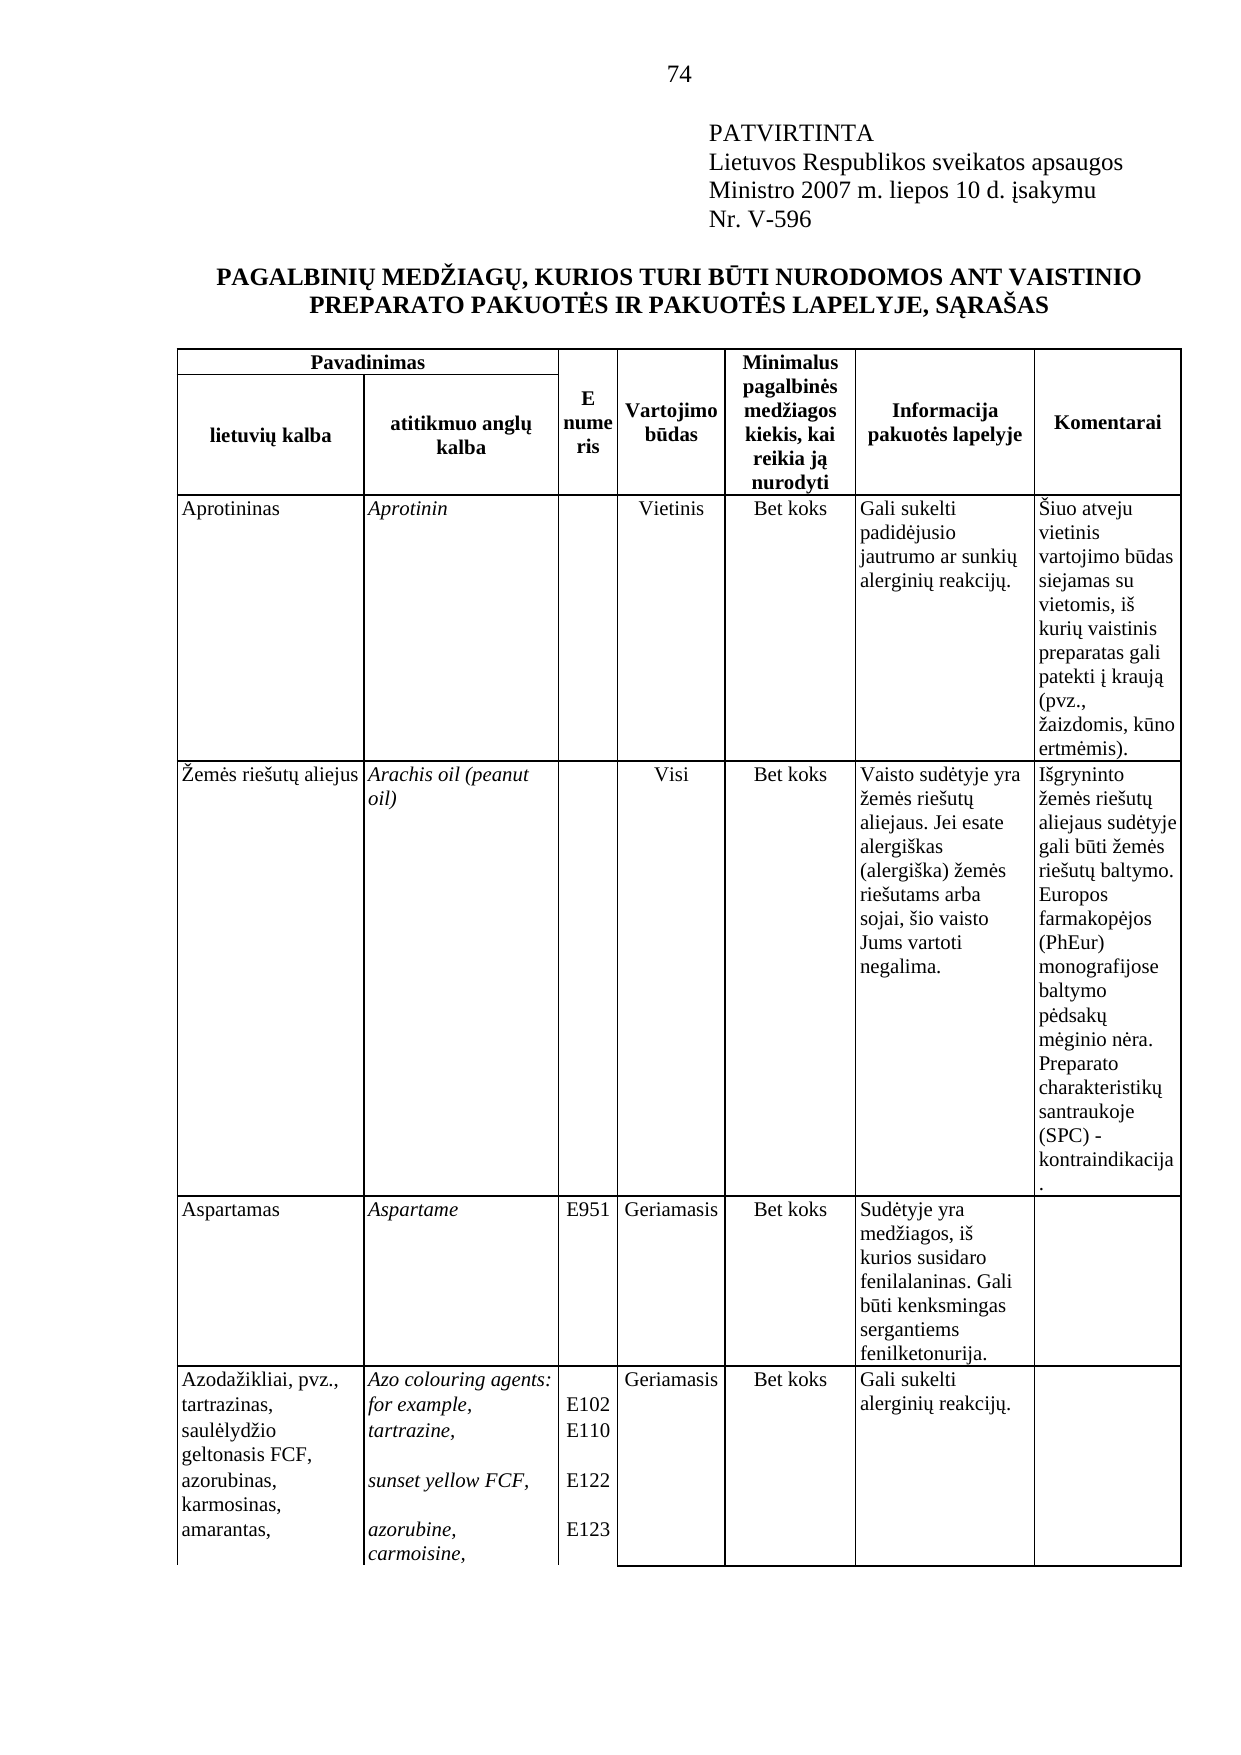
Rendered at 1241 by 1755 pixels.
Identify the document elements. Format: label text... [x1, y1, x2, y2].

table_cell [1035, 1367, 1180, 1565]
table_cell sunset yellow FCF, [365, 1466, 558, 1516]
table_cell Gali sukelti alerginių reakcijų. [856, 1367, 1034, 1565]
table_cell tartrazine, [365, 1416, 558, 1466]
table_cell Visi [618, 762, 724, 1195]
table_cell Bet koks [726, 762, 855, 1195]
table_cell Geriamasis [618, 1197, 724, 1365]
table_cell lietuvių kalba [178, 375, 363, 494]
table_cell Gali sukelti padidėjusio jautrumo ar sunkių alerginių reakcijų. [856, 496, 1034, 760]
table_header E numeris [559, 350, 617, 494]
table_header Komentarai [1035, 350, 1180, 494]
table_cell azorubine, carmoisine, [365, 1516, 558, 1565]
table_cell E110 [559, 1416, 617, 1466]
table_cell [1035, 1197, 1180, 1365]
table_cell Bet koks [726, 1197, 855, 1365]
table_cell E102 [559, 1391, 617, 1416]
table_cell [613, 1367, 617, 1391]
table_cell saulėlydžio geltonasis FCF, [178, 1416, 363, 1466]
table_cell Arachis oil (peanut oil) [365, 762, 558, 1195]
table_cell amarantas, [178, 1516, 363, 1565]
table_cell Bet koks [726, 496, 855, 760]
text PATVIRTINTA [709, 118, 1181, 147]
table_cell E122 [559, 1466, 617, 1516]
table_cell Žemės riešutų aliejus [178, 762, 363, 1195]
table_cell Aprotininas [178, 496, 363, 760]
table_header Informacija pakuotės lapelyje [856, 350, 1034, 494]
table_header Vartojimo būdas [618, 350, 724, 494]
table_cell Vaisto sudėtyje yra žemės riešutų aliejaus. Jei esate alergiškas (alergiška) žemės riešutams arba sojai, šio vaisto Jums vartoti negalima. [856, 762, 1034, 1195]
table_cell Aprotinin [365, 496, 558, 760]
table_cell tartrazinas, [178, 1391, 363, 1416]
text PAGALBINIŲ MEDŽIAGŲ, KURIOS TURI BŪTI NURODOMOS ANT VAISTINIO PREPARATO PAKUOTĖS IR PAKUOTĖS LAPELYJE, SĄRAŠAS [177, 262, 1181, 319]
table_cell for example, [365, 1391, 558, 1416]
text Nr. V-596 [177, 204, 1181, 233]
table_cell [559, 496, 617, 760]
table_cell Aspartame [365, 1197, 558, 1365]
table_cell Geriamasis [618, 1367, 724, 1565]
table_cell E123 [559, 1516, 617, 1565]
table_cell azorubinas, karmosinas, [178, 1466, 363, 1516]
table_cell Bet koks [726, 1367, 855, 1565]
table_cell E951 [559, 1197, 617, 1365]
table_cell Aspartamas [178, 1197, 363, 1365]
table_cell Vietinis [618, 496, 724, 760]
text Lietuvos Respublikos sveikatos apsaugos [177, 147, 1181, 176]
table_cell atitikmuo anglų kalba [365, 375, 558, 494]
table_cell [559, 762, 617, 1195]
text Ministro 2007 m. liepos 10 d. įsakymu [177, 176, 1181, 204]
